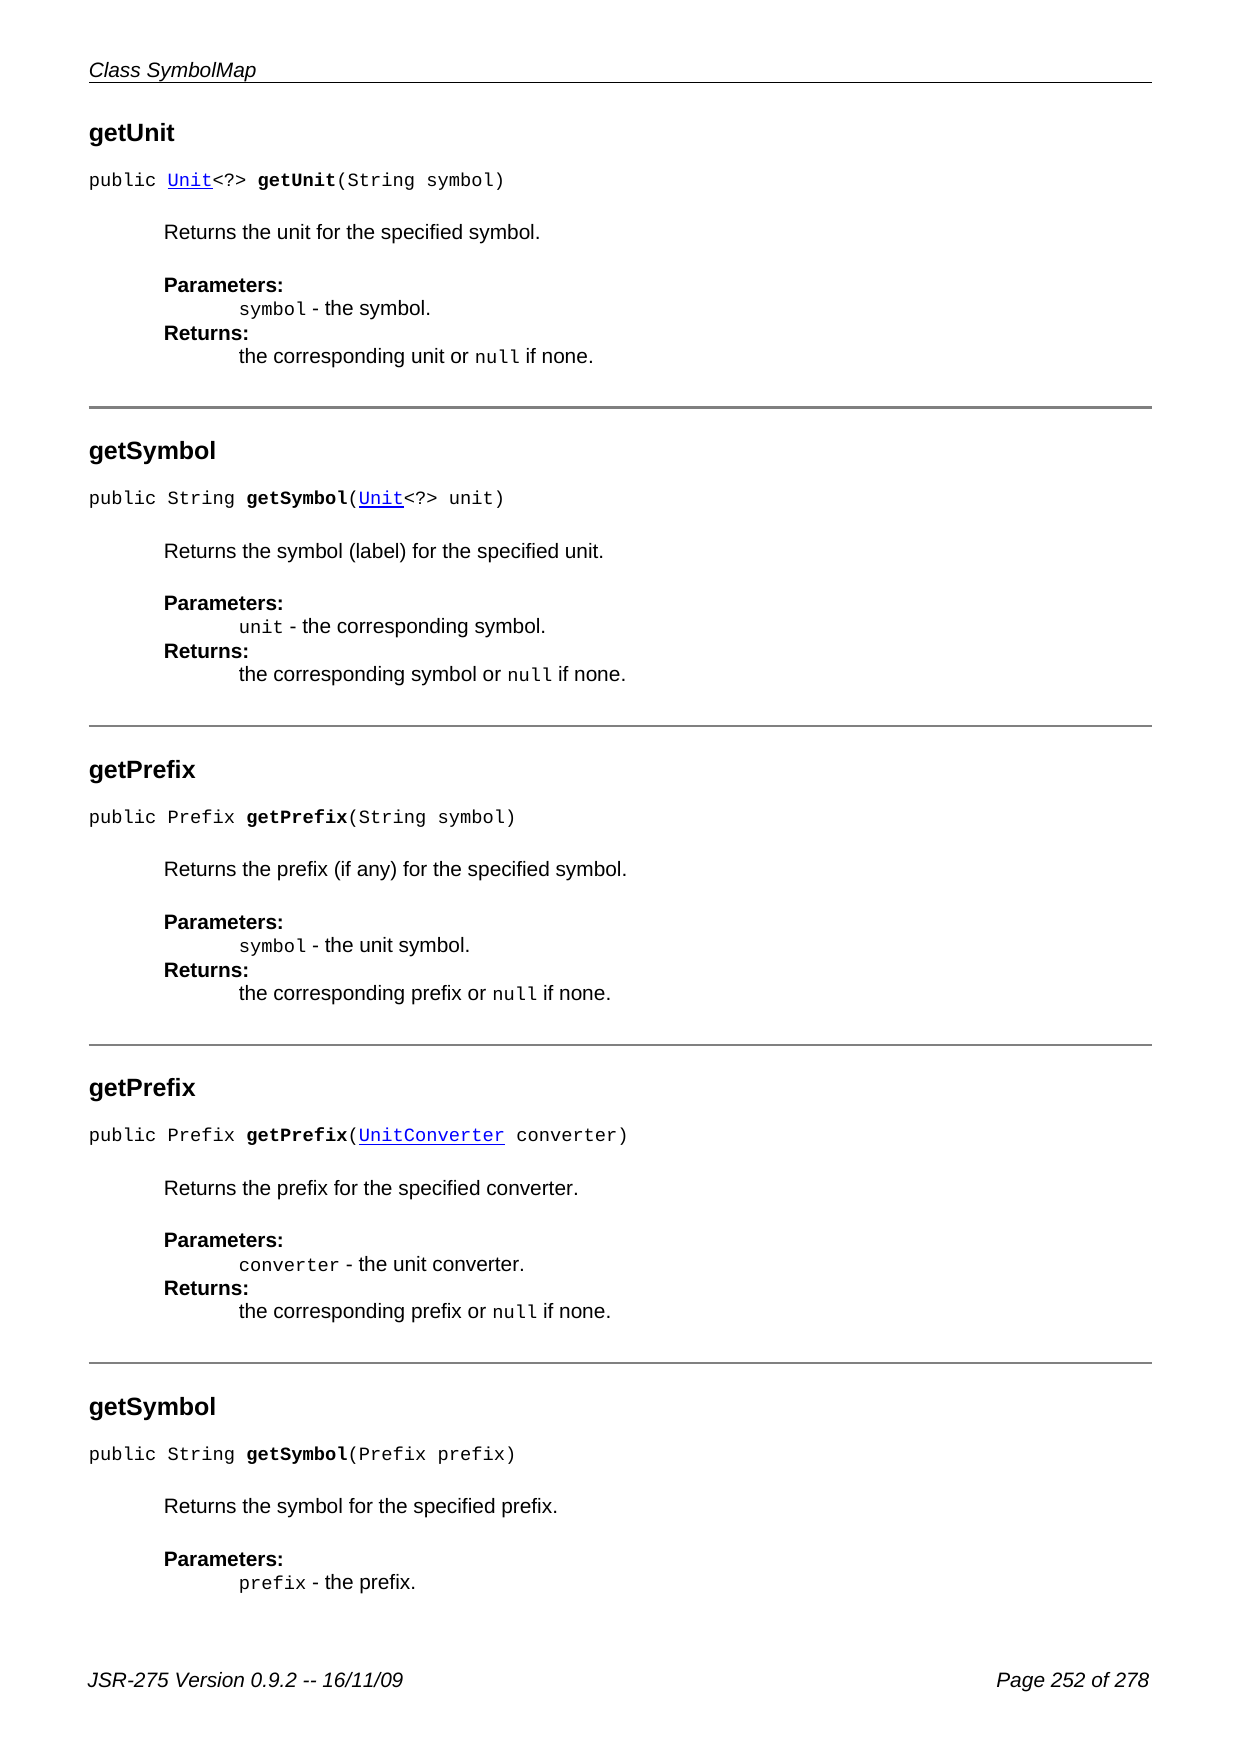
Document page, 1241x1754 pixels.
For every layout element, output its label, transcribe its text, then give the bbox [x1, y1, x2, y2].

text the corresponding prefix or null if none. [238, 1300, 1152, 1324]
text converter - the unit converter. [238, 1252, 1152, 1277]
text Returns: [163, 958, 1152, 981]
text public String getSymbol(Prefix prefix) [88, 1445, 1152, 1466]
text public Prefix getPrefix(UnitConverter converter) [88, 1126, 1152, 1147]
text the corresponding unit or null if none. [238, 344, 1152, 369]
subtitle getPrefix [88, 1074, 1152, 1102]
text Returns the prefix (if any) for the specified symbol. [163, 858, 1152, 881]
subtitle getSymbol [88, 437, 1152, 465]
text Parameters: [163, 273, 1152, 297]
subtitle getPrefix [88, 756, 1152, 783]
text public Unit<?> getUnit(String symbol) [88, 171, 1152, 192]
text unit - the corresponding symbol. [238, 615, 1152, 639]
text symbol - the unit symbol. [238, 934, 1152, 958]
text public String getSymbol(Unit<?> unit) [88, 489, 1152, 510]
text Returns: [163, 639, 1152, 663]
text Returns: [163, 1277, 1152, 1300]
subtitle getUnit [88, 118, 1152, 146]
text Parameters: [163, 1229, 1152, 1252]
text prefix - the prefix. [238, 1571, 1152, 1595]
text Returns the symbol for the specified prefix. [163, 1495, 1152, 1518]
text Returns the unit for the specified symbol. [163, 221, 1152, 244]
text symbol - the symbol. [238, 297, 1152, 321]
text the corresponding prefix or null if none. [238, 981, 1152, 1006]
text Parameters: [163, 910, 1152, 934]
text public Prefix getPrefix(String symbol) [88, 808, 1152, 829]
text Parameters: [163, 1547, 1152, 1571]
text Returns: [163, 321, 1152, 344]
subtitle getSymbol [88, 1393, 1152, 1421]
text Returns the symbol (label) for the specified unit. [163, 539, 1152, 563]
text Returns the prefix for the specified converter. [163, 1177, 1152, 1200]
text the corresponding symbol or null if none. [238, 663, 1152, 687]
text Parameters: [163, 592, 1152, 615]
